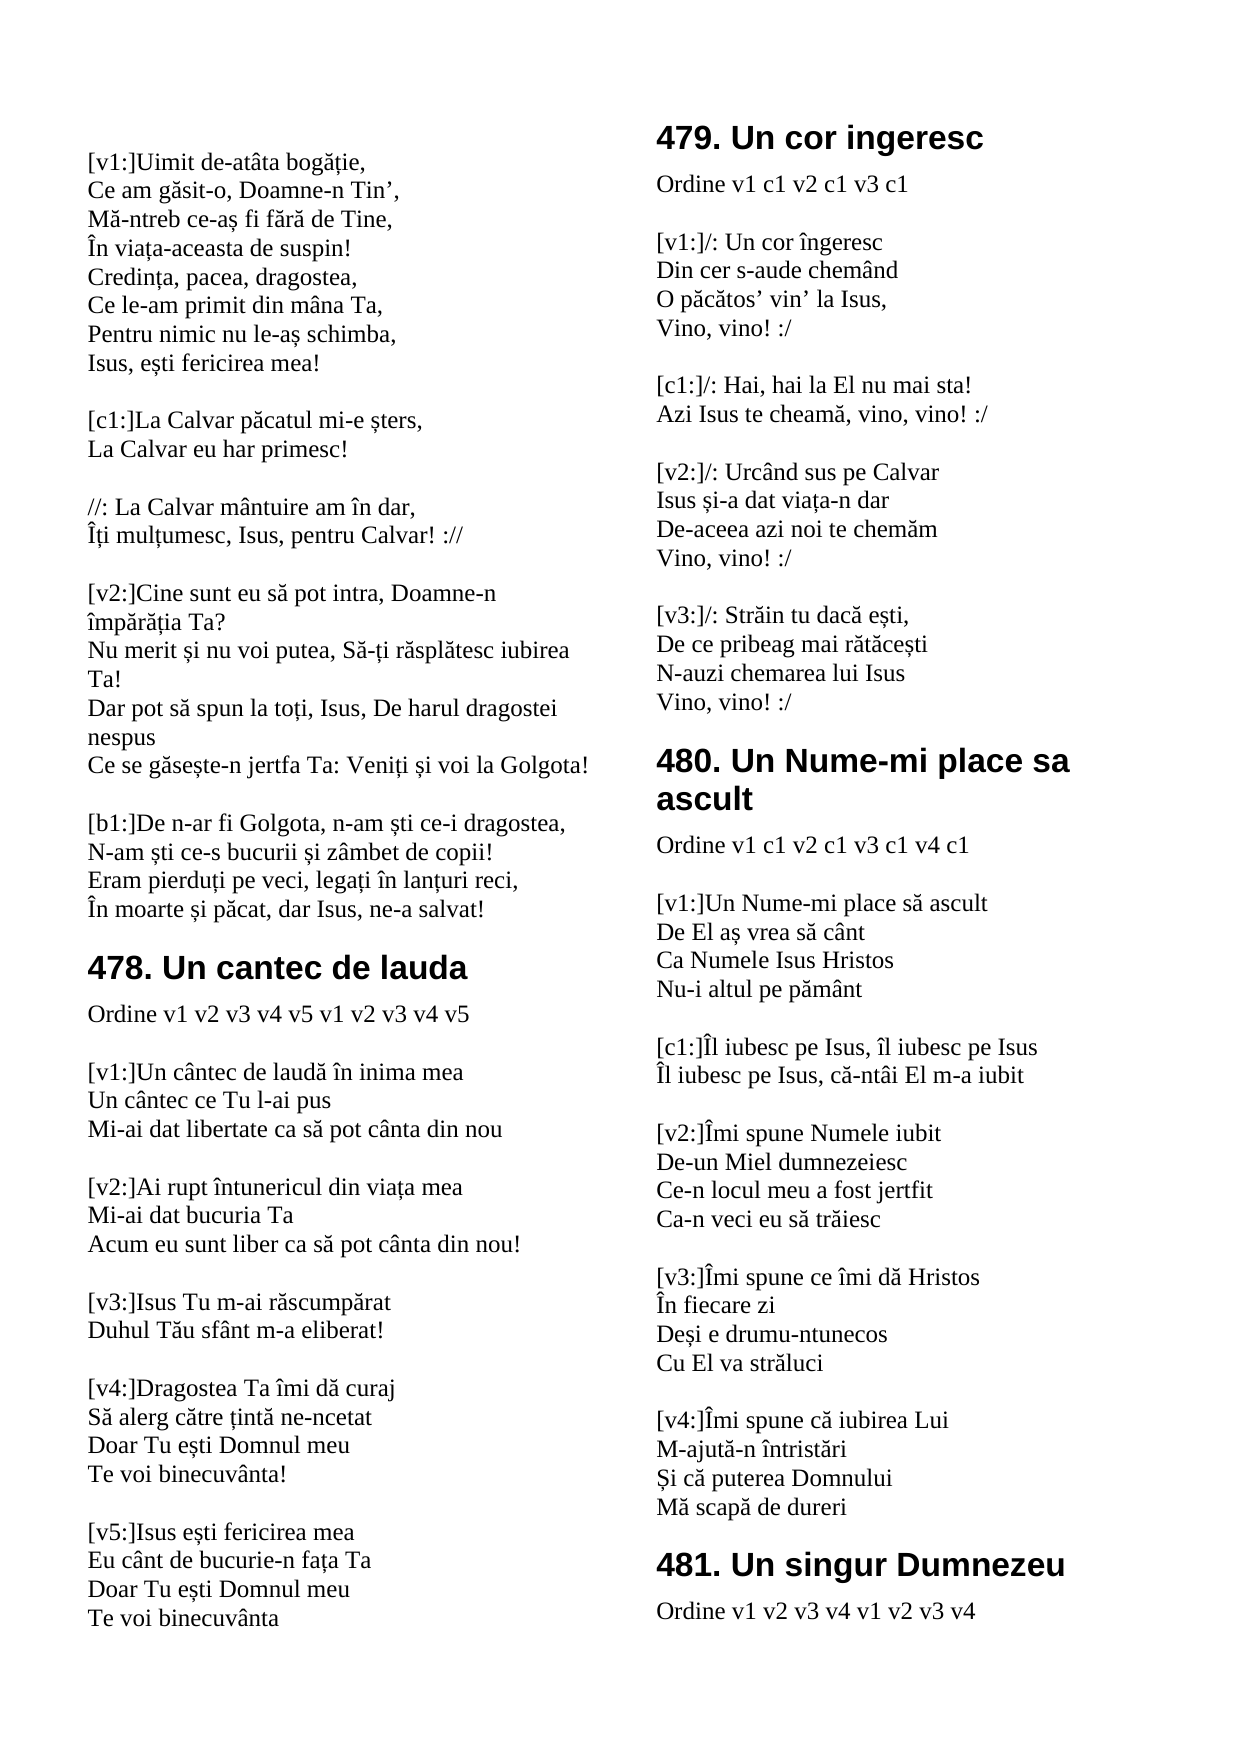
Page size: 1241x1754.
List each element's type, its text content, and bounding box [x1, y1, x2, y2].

text Ordine v1 c1 v2 c1 v3 c1 v4 c1 [v1:]Un Nume-mi place să ascult De El aș vrea să cânt Ca Numele Isus Hristos Nu-i altul pe pământ [c1:]Îl iubesc pe Isus, îl iubesc pe Isus Îl iubesc pe Isus, că-ntâi El m-a iubit [v2:]Îmi spune Numele iubit De-un Miel dumnezeiesc Ce-n locul meu a fost jertfit Ca-n veci eu să trăiesc [v3:]Îmi spune ce îmi dă Hristos În fiecare zi Deși e drumu-ntunecos Cu El va străluci [v4:]Îmi spune că iubirea Lui M-ajută-n întristări Și că puterea Domnului Mă scapă de dureri [656, 830, 1166, 1520]
subtitle 480. Un Nume-mi place sa ascult [656, 741, 1166, 818]
text [v1:]Uimit de-atâta bogăție, Ce am găsit-o, Doamne-n Tin’, Mă-ntreb ce-aș fi fără de Tine, În viața-aceasta de suspin! Credința, pacea, dragostea, Ce le-am primit din mâna Ta, Pentru nimic nu le-aș schimba, Isus, ești fericirea mea! [c1:]La Calvar păcatul mi-e șters, La Calvar eu har primesc! //: La Calvar mântuire am în dar, Îți mulțumesc, Isus, pentru Calvar! :// [v2:]Cine sunt eu să pot intra, Doamne-n împărăția Ta? Nu merit și nu voi putea, Să-ți răsplătesc iubirea Ta! Dar pot să spun la toți, Isus, De harul dragostei nespus Ce se găsește-n jertfa Ta: Veniți și voi la Golgota! [b1:]De n-ar fi Golgota, n-am ști ce-i dragostea, N-am ști ce-s bucurii și zâmbet de copii! Eram pierduți pe veci, legați în lanțuri reci, În moarte și păcat, dar Isus, ne-a salvat! [87, 118, 597, 923]
subtitle 478. Un cantec de lauda [87, 948, 597, 987]
text Ordine v1 v2 v3 v4 v1 v2 v3 v4 [656, 1596, 1166, 1625]
text Ordine v1 v2 v3 v4 v5 v1 v2 v3 v4 v5 [v1:]Un cântec de laudă în inima mea Un cântec ce Tu l-ai pus Mi-ai dat libertate ca să pot cânta din nou [v2:]Ai rupt întunericul din viața mea Mi-ai dat bucuria Ta Acum eu sunt liber ca să pot cânta din nou! [v3:]Isus Tu m-ai răscumpărat Duhul Tău sfânt m-a eliberat! [v4:]Dragostea Ta îmi dă curaj Să alerg către țintă ne-ncetat Doar Tu ești Domnul meu Te voi binecuvânta! [v5:]Isus ești fericirea mea Eu cânt de bucurie-n fața Ta Doar Tu ești Domnul meu Te voi binecuvânta [87, 999, 597, 1632]
text Ordine v1 c1 v2 c1 v3 c1 [v1:]/: Un cor îngeresc Din cer s-aude chemând O păcătos’ vin’ la Isus, Vino, vino! :/ [c1:]/: Hai, hai la El nu mai sta! Azi Isus te cheamă, vino, vino! :/ [v2:]/: Urcând sus pe Calvar Isus și-a dat viața-n dar De-aceea azi noi te chemăm Vino, vino! :/ [v3:]/: Străin tu dacă ești, De ce pribeag mai rătăcești N-auzi chemarea lui Isus Vino, vino! :/ [656, 169, 1166, 716]
subtitle 479. Un cor ingeresc [656, 118, 1166, 157]
subtitle 481. Un singur Dumnezeu [656, 1545, 1166, 1584]
